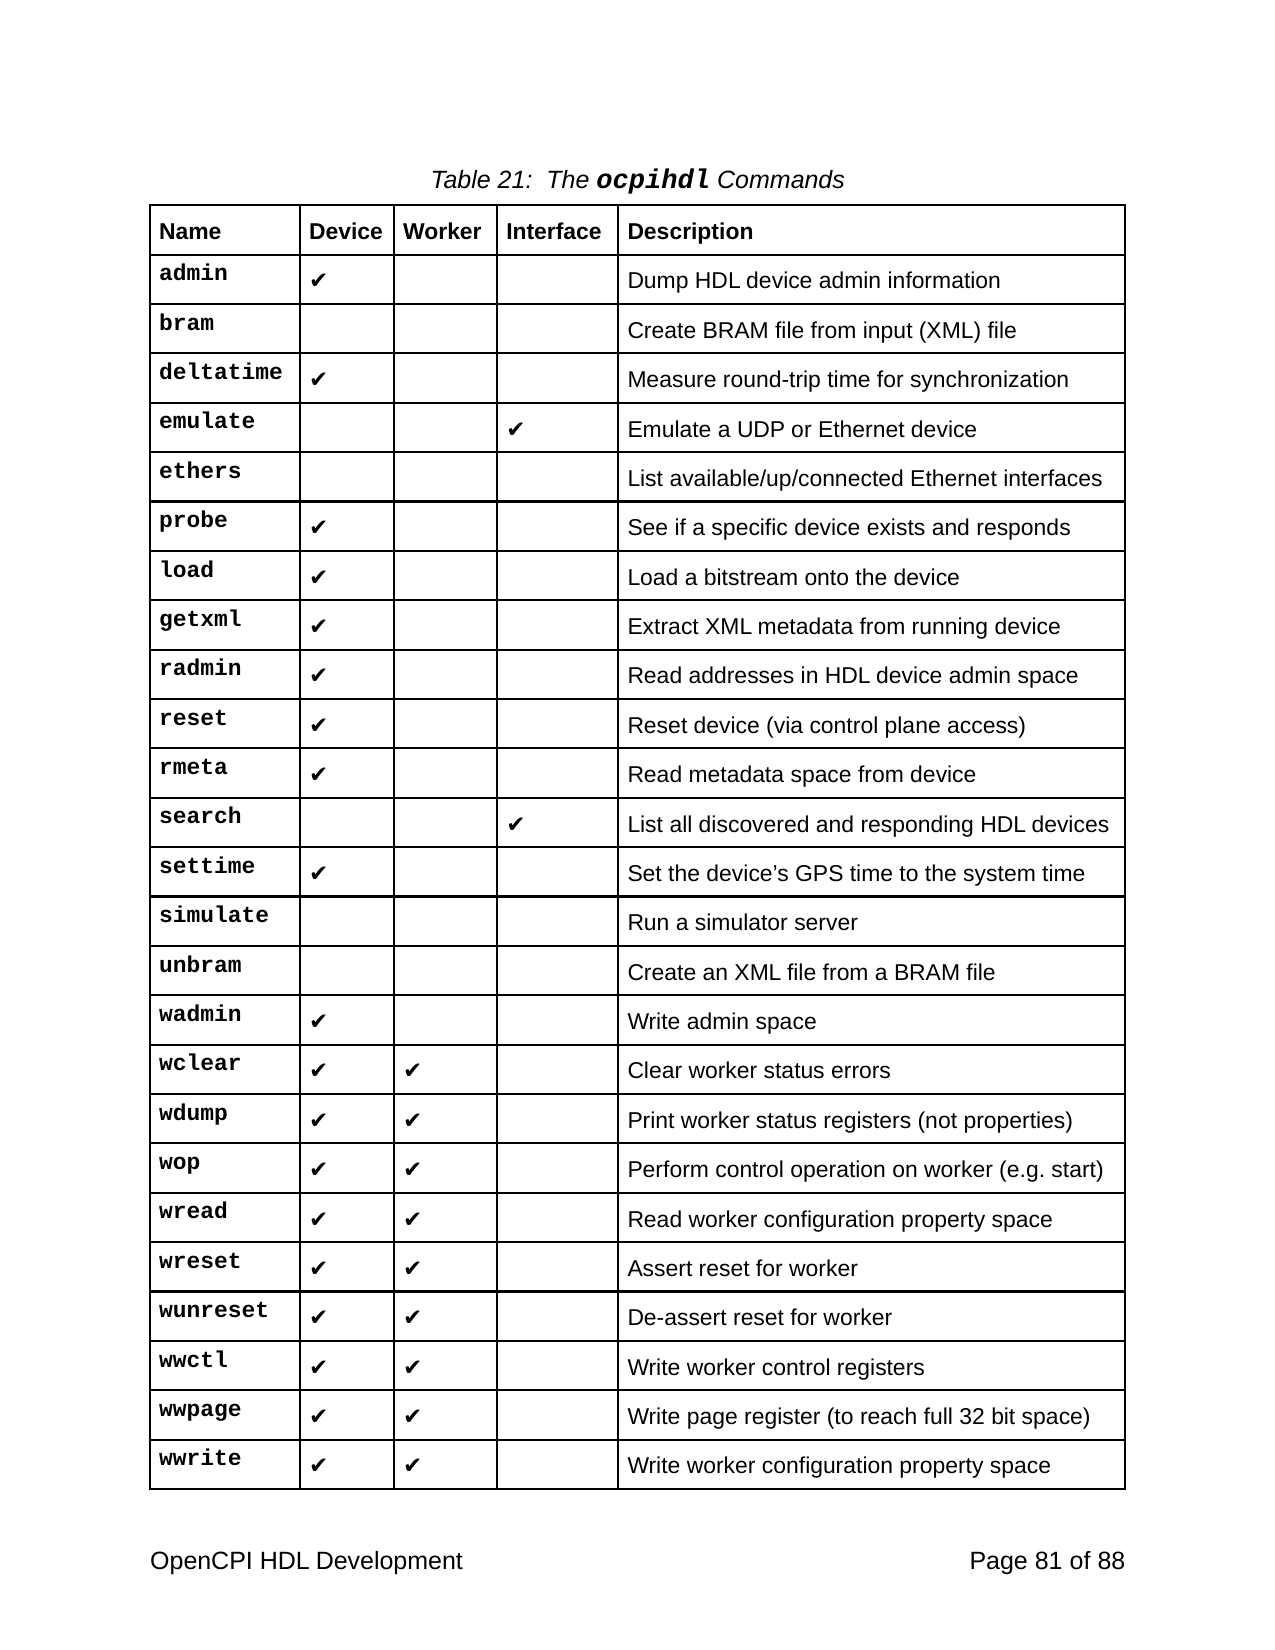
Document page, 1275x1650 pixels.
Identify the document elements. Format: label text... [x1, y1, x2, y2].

table_cell ethers [151, 453, 299, 500]
table_header Description [619, 206, 1124, 253]
table_cell probe [151, 503, 299, 550]
table_cell [395, 354, 496, 402]
text Table 21: The ocpihdl Commands [150, 165, 1125, 197]
table_cell ✔ [301, 552, 393, 599]
table_cell wread [151, 1194, 299, 1241]
table_cell Emulate a UDP or Ethernet device [619, 404, 1124, 451]
table_cell Perform control operation on worker (e.g. start) [619, 1144, 1124, 1192]
table_cell [498, 1243, 617, 1290]
table_cell load [151, 552, 299, 599]
table_cell wadmin [151, 996, 299, 1043]
table_cell ✔ [395, 1441, 496, 1488]
table_cell [498, 749, 617, 797]
table_cell [395, 503, 496, 550]
table_cell rmeta [151, 749, 299, 797]
table_cell Clear worker status errors [619, 1046, 1124, 1093]
table_cell [498, 305, 617, 352]
table_cell [498, 1046, 617, 1093]
table_header Worker [395, 206, 496, 253]
table_header Name [151, 206, 299, 253]
table_cell [395, 305, 496, 352]
table_cell Read worker configuration property space [619, 1194, 1124, 1241]
table_cell ✔ [301, 700, 393, 747]
table_cell ✔ [301, 1194, 393, 1241]
table_cell [395, 256, 496, 303]
table_cell ✔ [301, 1046, 393, 1093]
table_cell Print worker status registers (not properties) [619, 1095, 1124, 1142]
table_cell [395, 601, 496, 648]
table_cell Write worker control registers [619, 1342, 1124, 1389]
table_cell Read addresses in HDL device admin space [619, 651, 1124, 698]
table_cell Create an XML file from a BRAM file [619, 947, 1124, 994]
table_cell ✔ [301, 1144, 393, 1192]
table_cell ✔ [395, 1391, 496, 1438]
table_cell ✔ [498, 404, 617, 451]
table_cell [498, 1391, 617, 1438]
table_cell ✔ [301, 1391, 393, 1438]
table_cell ✔ [301, 996, 393, 1043]
table_cell [498, 1293, 617, 1340]
table_cell [498, 354, 617, 402]
table_cell settime [151, 848, 299, 895]
table_cell Read metadata space from device [619, 749, 1124, 797]
table_cell [498, 552, 617, 599]
table_cell ✔ [498, 799, 617, 846]
table_cell De-assert reset for worker [619, 1293, 1124, 1340]
table_cell [301, 305, 393, 352]
table_cell [498, 1441, 617, 1488]
table_cell ✔ [395, 1194, 496, 1241]
table_cell Run a simulator server [619, 898, 1124, 945]
table_cell wwrite [151, 1441, 299, 1488]
table_cell [498, 1144, 617, 1192]
table_cell ✔ [395, 1095, 496, 1142]
table_cell See if a specific device exists and responds [619, 503, 1124, 550]
table_cell [395, 651, 496, 698]
table_cell [498, 651, 617, 698]
table_cell wwctl [151, 1342, 299, 1389]
table_header Device [301, 206, 393, 253]
table_cell ✔ [301, 1293, 393, 1340]
table_cell ✔ [301, 601, 393, 648]
table_cell radmin [151, 651, 299, 698]
table_cell wclear [151, 1046, 299, 1093]
table_cell [395, 453, 496, 500]
table_cell [498, 1095, 617, 1142]
table_cell [395, 799, 496, 846]
table_cell [498, 848, 617, 895]
table_cell Set the device’s GPS time to the system time [619, 848, 1124, 895]
table_cell search [151, 799, 299, 846]
table_cell ✔ [301, 354, 393, 402]
table_cell [498, 453, 617, 500]
table_cell getxml [151, 601, 299, 648]
table_cell deltatime [151, 354, 299, 402]
table_cell wdump [151, 1095, 299, 1142]
table_cell Write worker configuration property space [619, 1441, 1124, 1488]
table_cell [301, 404, 393, 451]
table_cell [498, 1342, 617, 1389]
table_cell [498, 996, 617, 1043]
table_cell ✔ [301, 848, 393, 895]
table_cell ✔ [395, 1144, 496, 1192]
table_cell ✔ [301, 1095, 393, 1142]
table_cell [498, 601, 617, 648]
table_cell [395, 749, 496, 797]
table_cell Write page register (to reach full 32 bit space) [619, 1391, 1124, 1438]
table_cell [395, 404, 496, 451]
table_cell ✔ [301, 1342, 393, 1389]
table_cell ✔ [301, 651, 393, 698]
table_cell ✔ [301, 256, 393, 303]
table_cell [395, 552, 496, 599]
table_cell Assert reset for worker [619, 1243, 1124, 1290]
table_cell admin [151, 256, 299, 303]
table_cell ✔ [301, 1441, 393, 1488]
table_cell reset [151, 700, 299, 747]
table_cell [395, 898, 496, 945]
table_cell Extract XML metadata from running device [619, 601, 1124, 648]
table_cell [395, 947, 496, 994]
table_cell [498, 1194, 617, 1241]
table_cell ✔ [395, 1293, 496, 1340]
table_cell ✔ [395, 1342, 496, 1389]
table_cell Write admin space [619, 996, 1124, 1043]
table_cell emulate [151, 404, 299, 451]
table_cell ✔ [301, 749, 393, 797]
table_cell simulate [151, 898, 299, 945]
table_cell Create BRAM file from input (XML) file [619, 305, 1124, 352]
table_cell [301, 799, 393, 846]
table_cell Dump HDL device admin information [619, 256, 1124, 303]
table_cell wop [151, 1144, 299, 1192]
table_cell unbram [151, 947, 299, 994]
table_cell ✔ [301, 503, 393, 550]
table_cell List all discovered and responding HDL devices [619, 799, 1124, 846]
table_cell [301, 898, 393, 945]
table_cell [301, 947, 393, 994]
table_cell [498, 898, 617, 945]
table_cell [395, 848, 496, 895]
table_cell Load a bitstream onto the device [619, 552, 1124, 599]
table_cell wunreset [151, 1293, 299, 1340]
table_cell List available/up/connected Ethernet interfaces [619, 453, 1124, 500]
table_cell Reset device (via control plane access) [619, 700, 1124, 747]
table_cell [498, 503, 617, 550]
table_cell wreset [151, 1243, 299, 1290]
table_cell Measure round-trip time for synchronization [619, 354, 1124, 402]
table_cell [498, 256, 617, 303]
table_cell ✔ [301, 1243, 393, 1290]
table_header Interface [498, 206, 617, 253]
table_cell [395, 700, 496, 747]
table_cell bram [151, 305, 299, 352]
table_cell [301, 453, 393, 500]
table_cell ✔ [395, 1243, 496, 1290]
table_cell [498, 947, 617, 994]
table_cell ✔ [395, 1046, 496, 1093]
table_cell [498, 700, 617, 747]
table_cell wwpage [151, 1391, 299, 1438]
table_cell [395, 996, 496, 1043]
